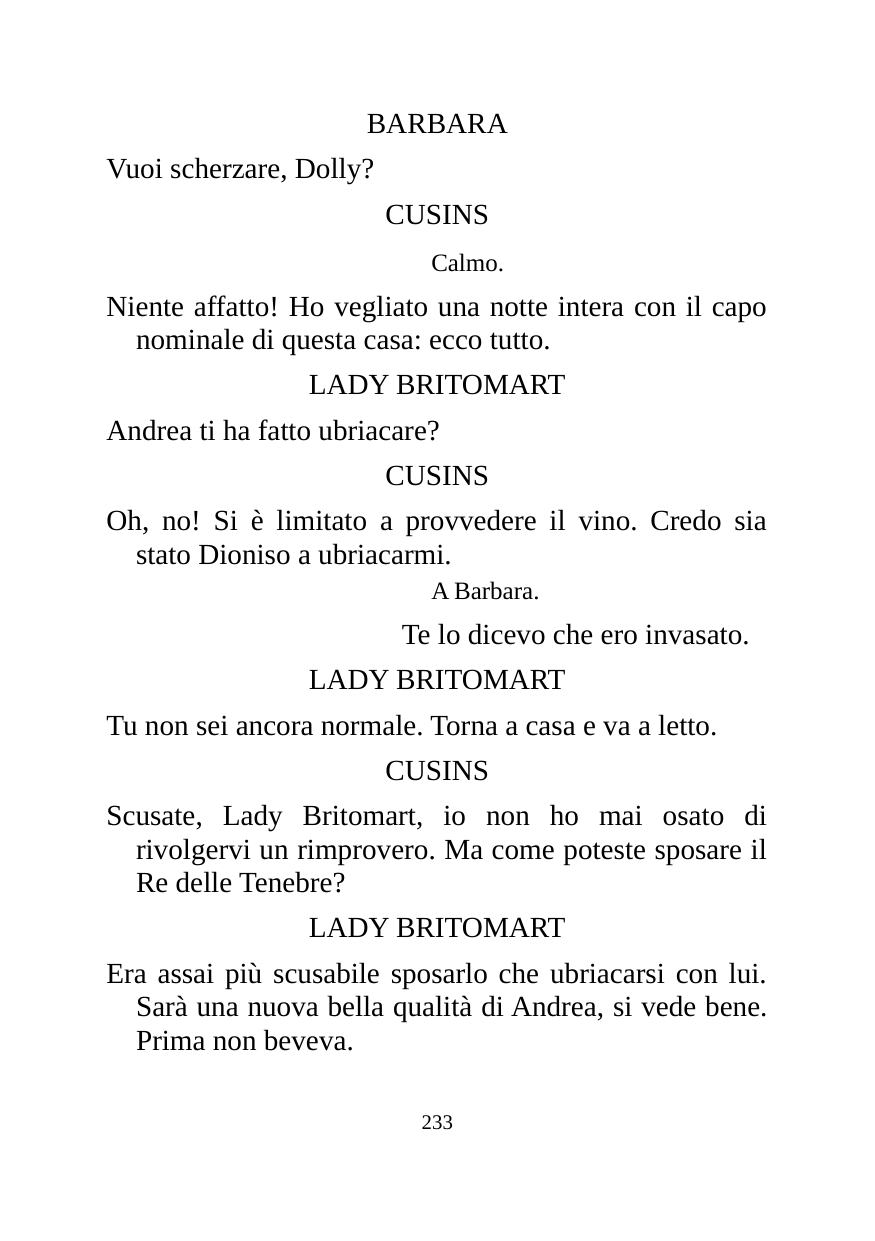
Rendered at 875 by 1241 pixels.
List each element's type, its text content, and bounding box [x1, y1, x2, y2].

text Niente affatto! Ho vegliato una notte intera con il capo nominale di questa casa: ecco tutto. [106, 289, 768, 356]
text Tu non sei ancora normale. Torna a casa e va a letto. [106, 708, 768, 741]
text CUSINS [106, 753, 768, 786]
text Oh, no! Si è limitato a provvedere il vino. Credo sia stato Dioniso a ubriacarmi. [106, 503, 768, 571]
text BARBARA [106, 106, 768, 140]
text Andrea ti ha fatto ubriacare? [106, 413, 768, 446]
text LADY BRITOMART [106, 662, 768, 696]
text Calmo. [431, 248, 768, 277]
text A Barbara. [431, 576, 768, 605]
text LADY BRITOMART [106, 911, 768, 944]
text Scusate, Lady Britomart, io non ho mai osato di rivolgervi un rimprovero. Ma come poteste sposare il Re delle Tenebre? [106, 798, 768, 899]
text Vuoi scherzare, Dolly? [106, 152, 768, 185]
text LADY BRITOMART [106, 367, 768, 401]
text Te lo dicevo che ero invasato. [402, 617, 768, 651]
text CUSINS [106, 197, 768, 230]
text CUSINS [106, 458, 768, 492]
text Era assai più scusabile sposarlo che ubriacarsi con lui. Sarà una nuova bella qualità di Andrea, si vede bene. Prima non beveva. [106, 956, 768, 1057]
